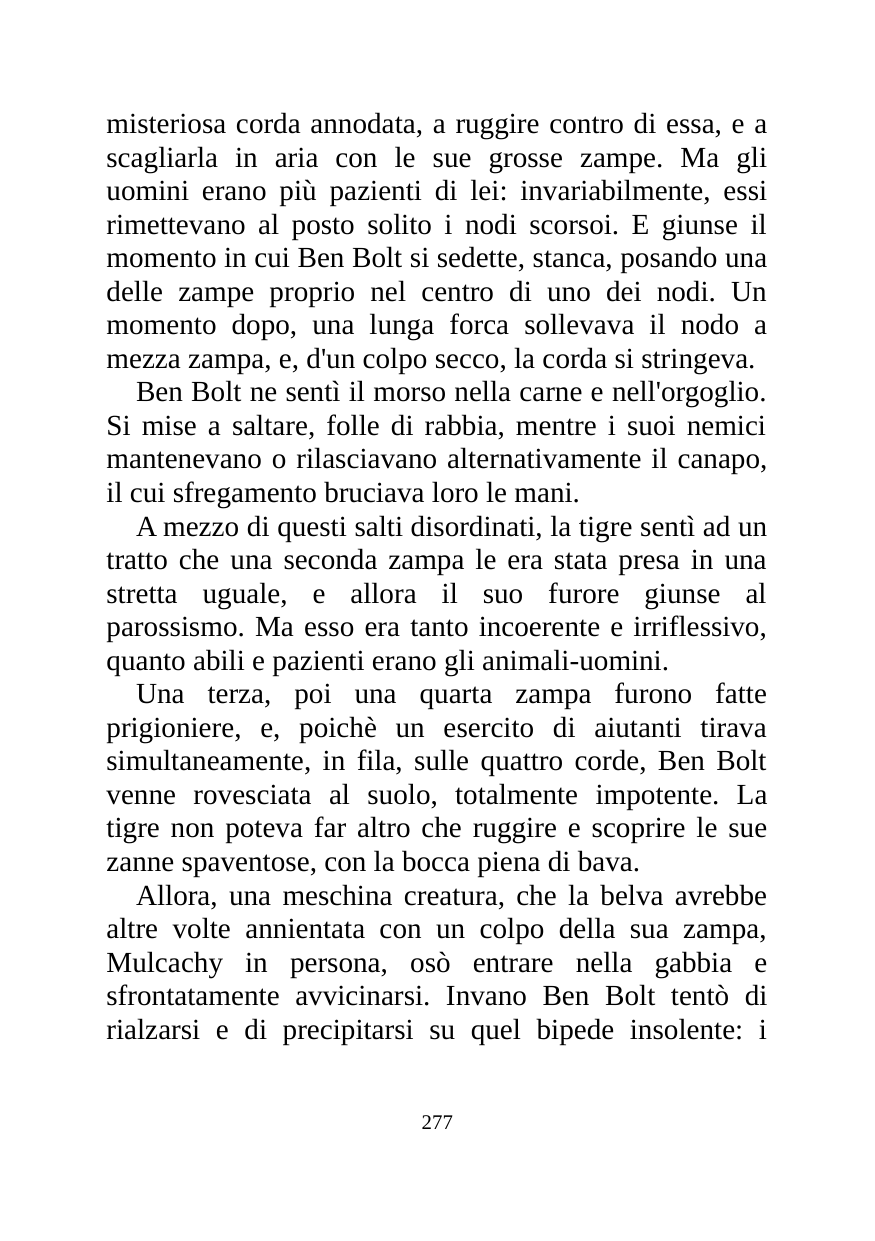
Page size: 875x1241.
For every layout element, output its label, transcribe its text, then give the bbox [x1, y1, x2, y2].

text Ben Bolt ne sentì il morso nella carne e nell'orgoglio. Si mise a saltare, folle di rabbia, mentre i suoi nemici mantenevano o rilasciavano alternativamente il canapo, il cui sfregamento bruciava loro le mani. [106, 374, 768, 509]
text A mezzo di questi salti disordinati, la tigre sentì ad un tratto che una seconda zampa le era stata presa in una stretta uguale, e allora il suo furore giunse al parossismo. Ma esso era tanto incoerente e irriflessivo, quanto abili e pazienti erano gli animali-uomini. [106, 509, 768, 676]
text Una terza, poi una quarta zampa furono fatte prigioniere, e, poichè un esercito di aiutanti tirava simultaneamente, in fila, sulle quattro corde, Ben Bolt venne rovesciata al suolo, totalmente impotente. La tigre non poteva far altro che ruggire e scoprire le sue zanne spaventose, con la bocca piena di bava. [106, 676, 768, 878]
text misteriosa corda annodata, a ruggire contro di essa, e a scagliarla in aria con le sue grosse zampe. Ma gli uomini erano più pazienti di lei: invariabilmente, essi rimettevano al posto solito i nodi scorsoi. E giunse il momento in cui Ben Bolt si sedette, stanca, posando una delle zampe proprio nel centro di uno dei nodi. Un momento dopo, una lunga forca sollevava il nodo a mezza zampa, e, d'un colpo secco, la corda si stringeva. [106, 106, 768, 374]
text Allora, una meschina creatura, che la belva avrebbe altre volte annientata con un colpo della sua zampa, Mulcachy in persona, osò entrare nella gabbia e sfrontatamente avvicinarsi. Invano Ben Bolt tentò di rialzarsi e di precipitarsi su quel bipede insolente: i [106, 878, 768, 1045]
